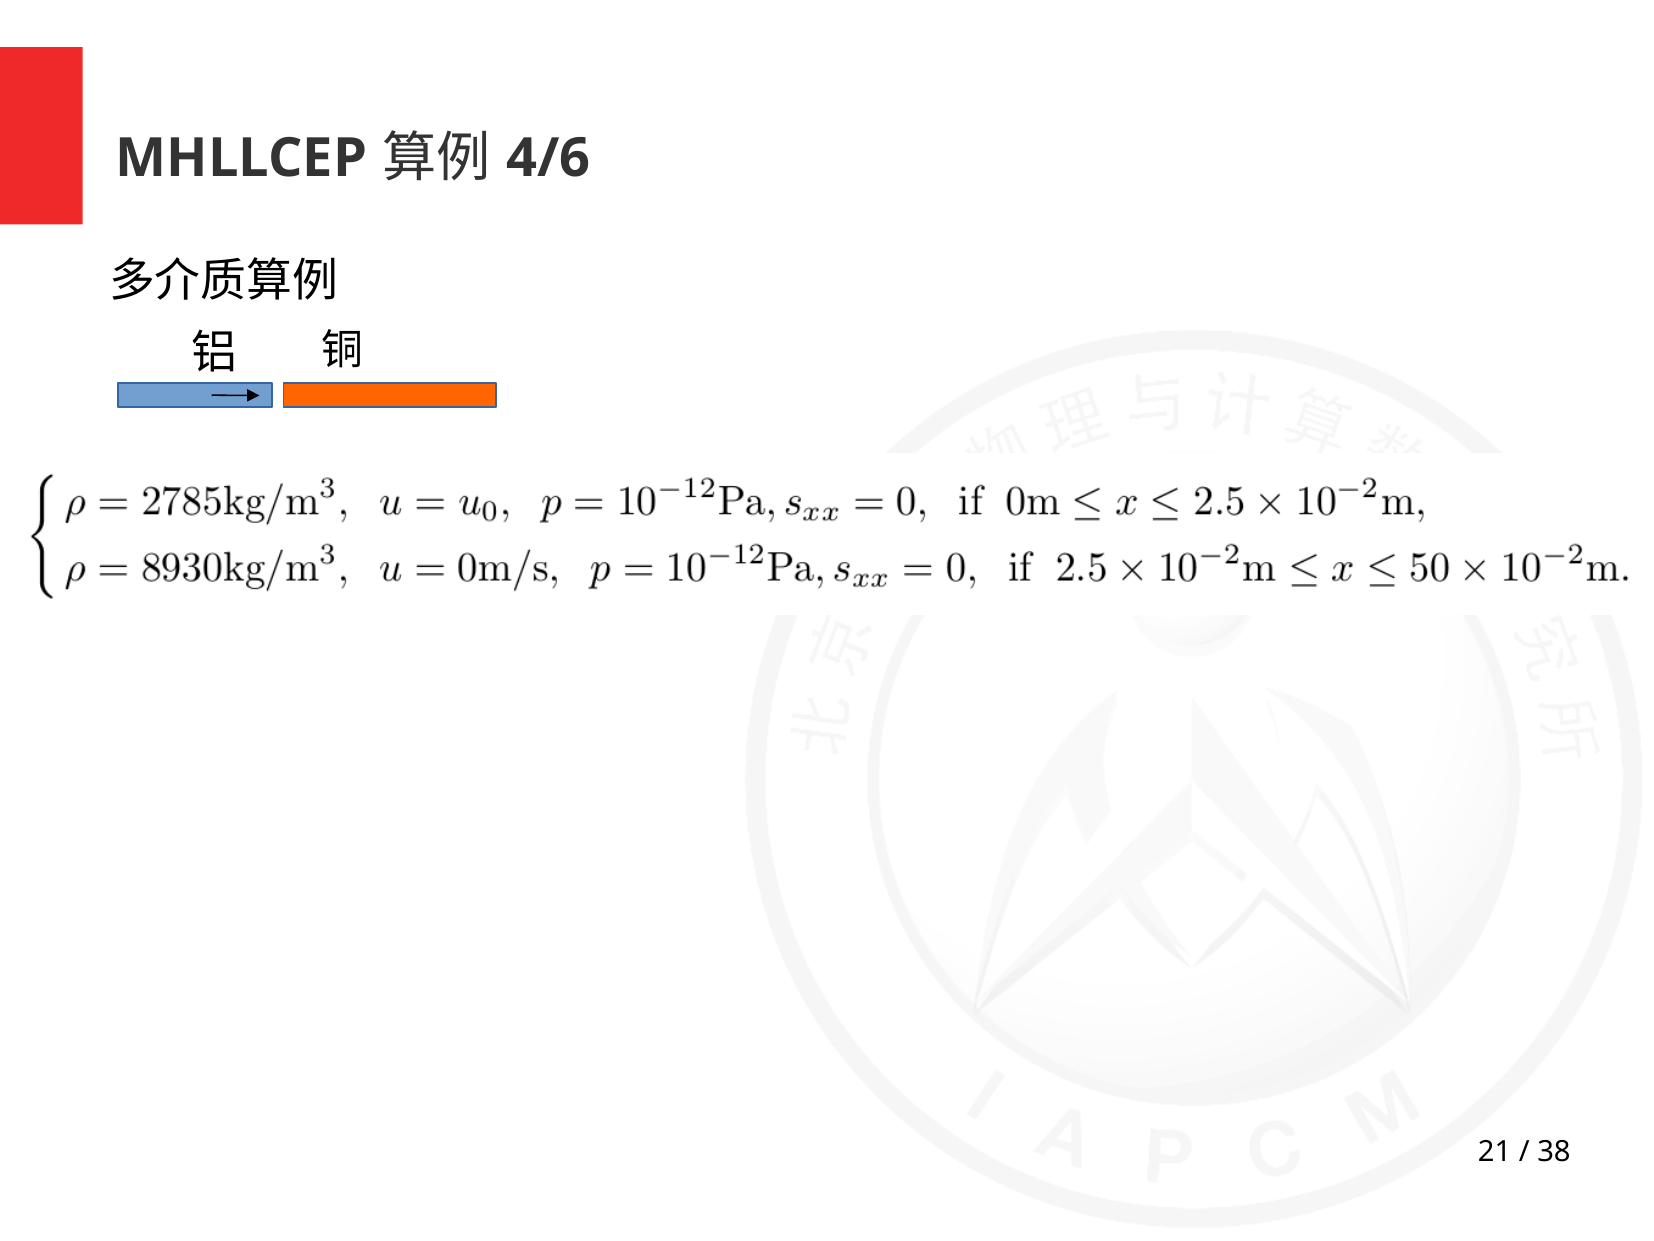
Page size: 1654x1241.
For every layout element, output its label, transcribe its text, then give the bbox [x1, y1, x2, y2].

title MHLLCEP算例4/6 [115, 49, 1569, 257]
picture [0, 321, 1654, 1241]
text_box 铜 [306, 307, 497, 372]
text_box [283, 383, 496, 407]
text_box 多介质算例 [94, 236, 638, 302]
text_box 铝 [214, 356, 230, 366]
text_box 铝 [176, 307, 306, 372]
text_box [118, 383, 272, 407]
